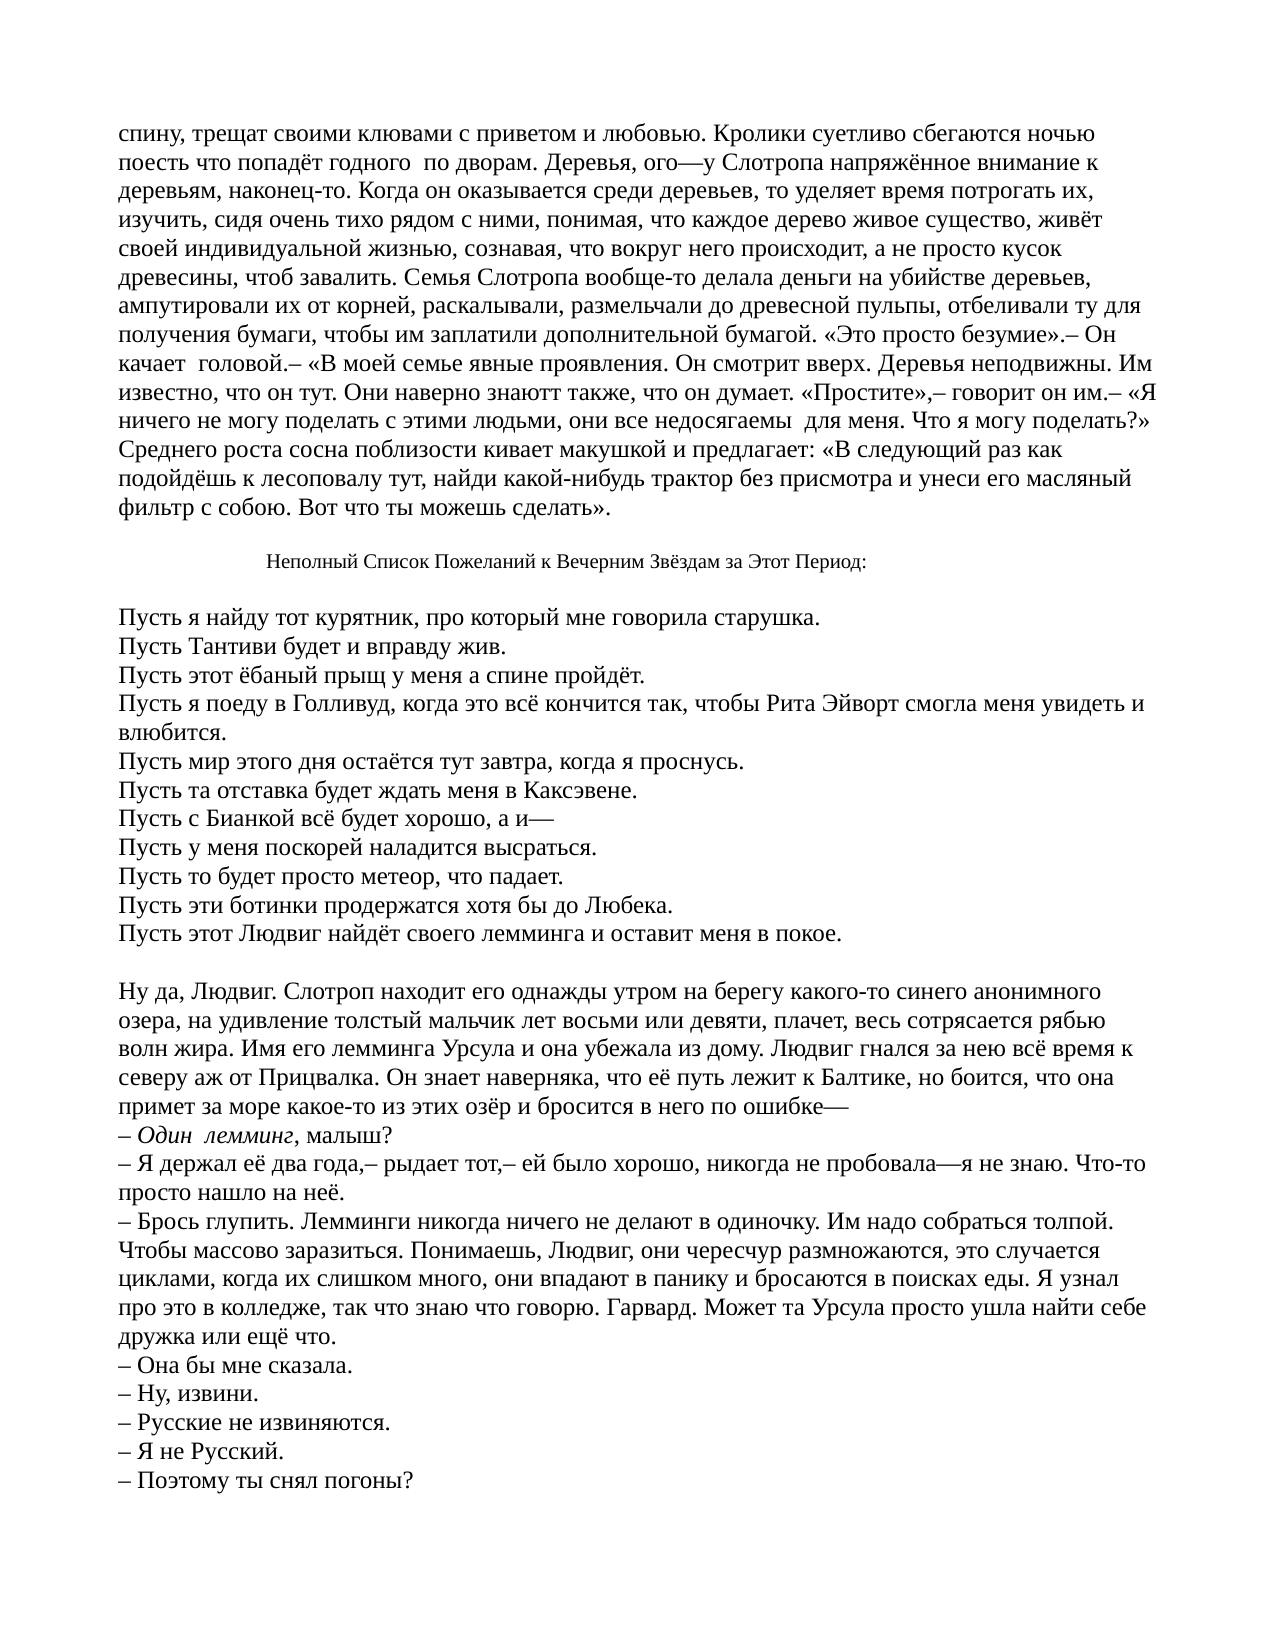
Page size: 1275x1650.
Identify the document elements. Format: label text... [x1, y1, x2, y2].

text Неполный Список Пожеланий к Вечерним Звёздам за Этот Период: [266, 549, 1157, 573]
text – Русские не извиняются. [118, 1407, 1157, 1436]
text – Поэтому ты снял погоны? [118, 1465, 1157, 1493]
text Пусть то будет просто метеор, что падает. [118, 861, 1157, 890]
text Пусть этот Людвиг найдёт своего лемминга и оставит меня в покое. [118, 918, 1157, 947]
text Пусть я найду тот курятник, про который мне говорила старушка. [118, 602, 1157, 631]
text – Ну, извини. [118, 1378, 1157, 1407]
text Ну да, Людвиг. Слотроп находит его однажды утром на берегу какого-то синего анонимного озера, на удивление толстый мальчик лет восьми или девяти, плачет, весь сотрясается рябью волн жира. Имя его лемминга Урсула и она убежала из дому. Людвиг гнался за нею всё время к северу аж от Прицвалка. Он знает наверняка, что её путь лежит к Балтике, но боится, что она примет за море какое-то из этих озёр и бросится в него по ошибке— [118, 976, 1157, 1120]
text – Она бы мне сказала. [118, 1350, 1157, 1378]
text Пусть у меня поскорей наладится высраться. [118, 832, 1157, 861]
text Пусть эти ботинки продержатся хотя бы до Любека. [118, 890, 1157, 918]
text – Я держал её два года,– рыдает тот,– ей было хорошо, никогда не пробовала—я не знаю. Что-то просто нашло на неё. [118, 1148, 1157, 1206]
text Пусть я поеду в Голливуд, когда это всё кончится так, чтобы Рита Эйворт смогла меня увидеть и влюбится. [118, 688, 1157, 746]
text спину, трещат своими клювами с приветом и любовью. Кролики суетливо сбегаются ночью поесть что попадёт годного по дворам. Деревья, ого—у Слотропа напряжённое внимание к деревьям, наконец-то. Когда он оказывается среди деревьев, то уделяет время потрогать их, изучить, сидя очень тихо рядом с ними, понимая, что каждое дерево живое существо, живёт своей индивидуальной жизнью, сознавая, что вокруг него происходит, а не просто кусок древесины, чтоб завалить. Семья Слотропа вообще-то делала деньги на убийстве деревьев, ампутировали их от корней, раскалывали, размельчали до древесной пульпы, отбеливали ту для получения бумаги, чтобы им заплатили дополнительной бумагой. «Это просто безумие».– Он качает головой.– «В моей семье явные проявления. Он смотрит вверх. Деревья неподвижны. Им известно, что он тут. Они наверно знаютт также, что он думает. «Простите»,– говорит он им.– «Я ничего не могу поделать с этими людьми, они все недосягаемы для меня. Что я могу поделать?» Среднего роста сосна поблизости кивает макушкой и предлагает: «В следующий раз как подойдёшь к лесоповалу тут, найди какой-нибудь трактор без присмотра и унеси его масляный фильтр с собою. Вот что ты можешь сделать». [118, 118, 1157, 521]
text Пусть этот ёбаный прыщ у меня а спине пройдёт. [118, 660, 1157, 688]
text – Брось глупить. Лемминги никогда ничего не делают в одиночку. Им надо собраться толпой. Чтобы массово заразиться. Понимаешь, Людвиг, они чересчур размножаются, это случается циклами, когда их слишком много, они впадают в панику и бросаются в поисках еды. Я узнал про это в колледже, так что знаю что говорю. Гарвард. Может та Урсула просто ушла найти себе дружка или ещё что. [118, 1206, 1157, 1350]
text Пусть Тантиви будет и вправду жив. [118, 631, 1157, 660]
text – Я не Русский. [118, 1436, 1157, 1465]
text – Один лемминг, малыш? [118, 1120, 1157, 1148]
text Пусть с Бианкой всё будет хорошо, а и— [118, 803, 1157, 832]
text Пусть мир этого дня остаётся тут завтра, когда я проснусь. [118, 746, 1157, 775]
text Пусть та отставка будет ждать меня в Каксэвене. [118, 775, 1157, 803]
